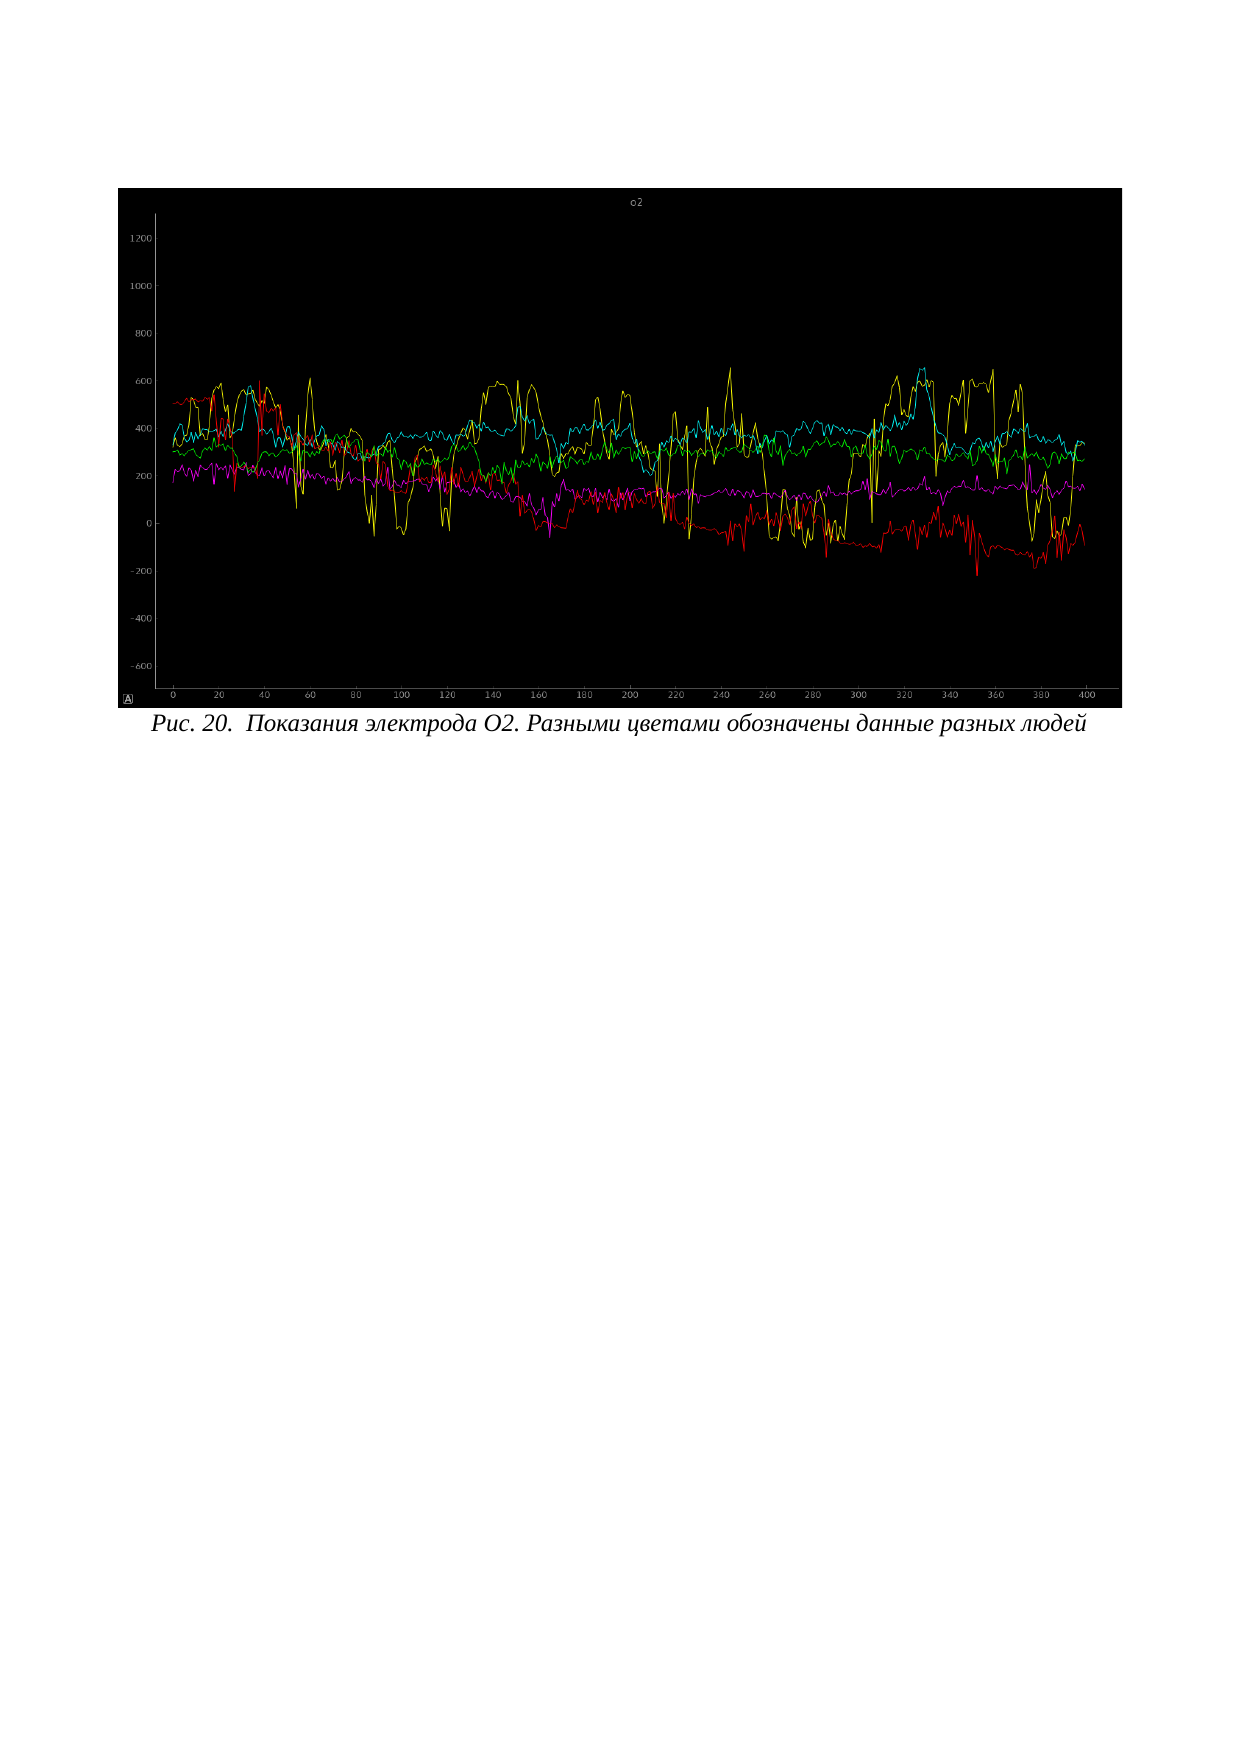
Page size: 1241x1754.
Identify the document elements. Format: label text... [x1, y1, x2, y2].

picture [118, 188, 1123, 708]
text Рис. 20. Показания электрода O2. Разными цветами обозначены данные разных людей [118, 708, 1122, 736]
